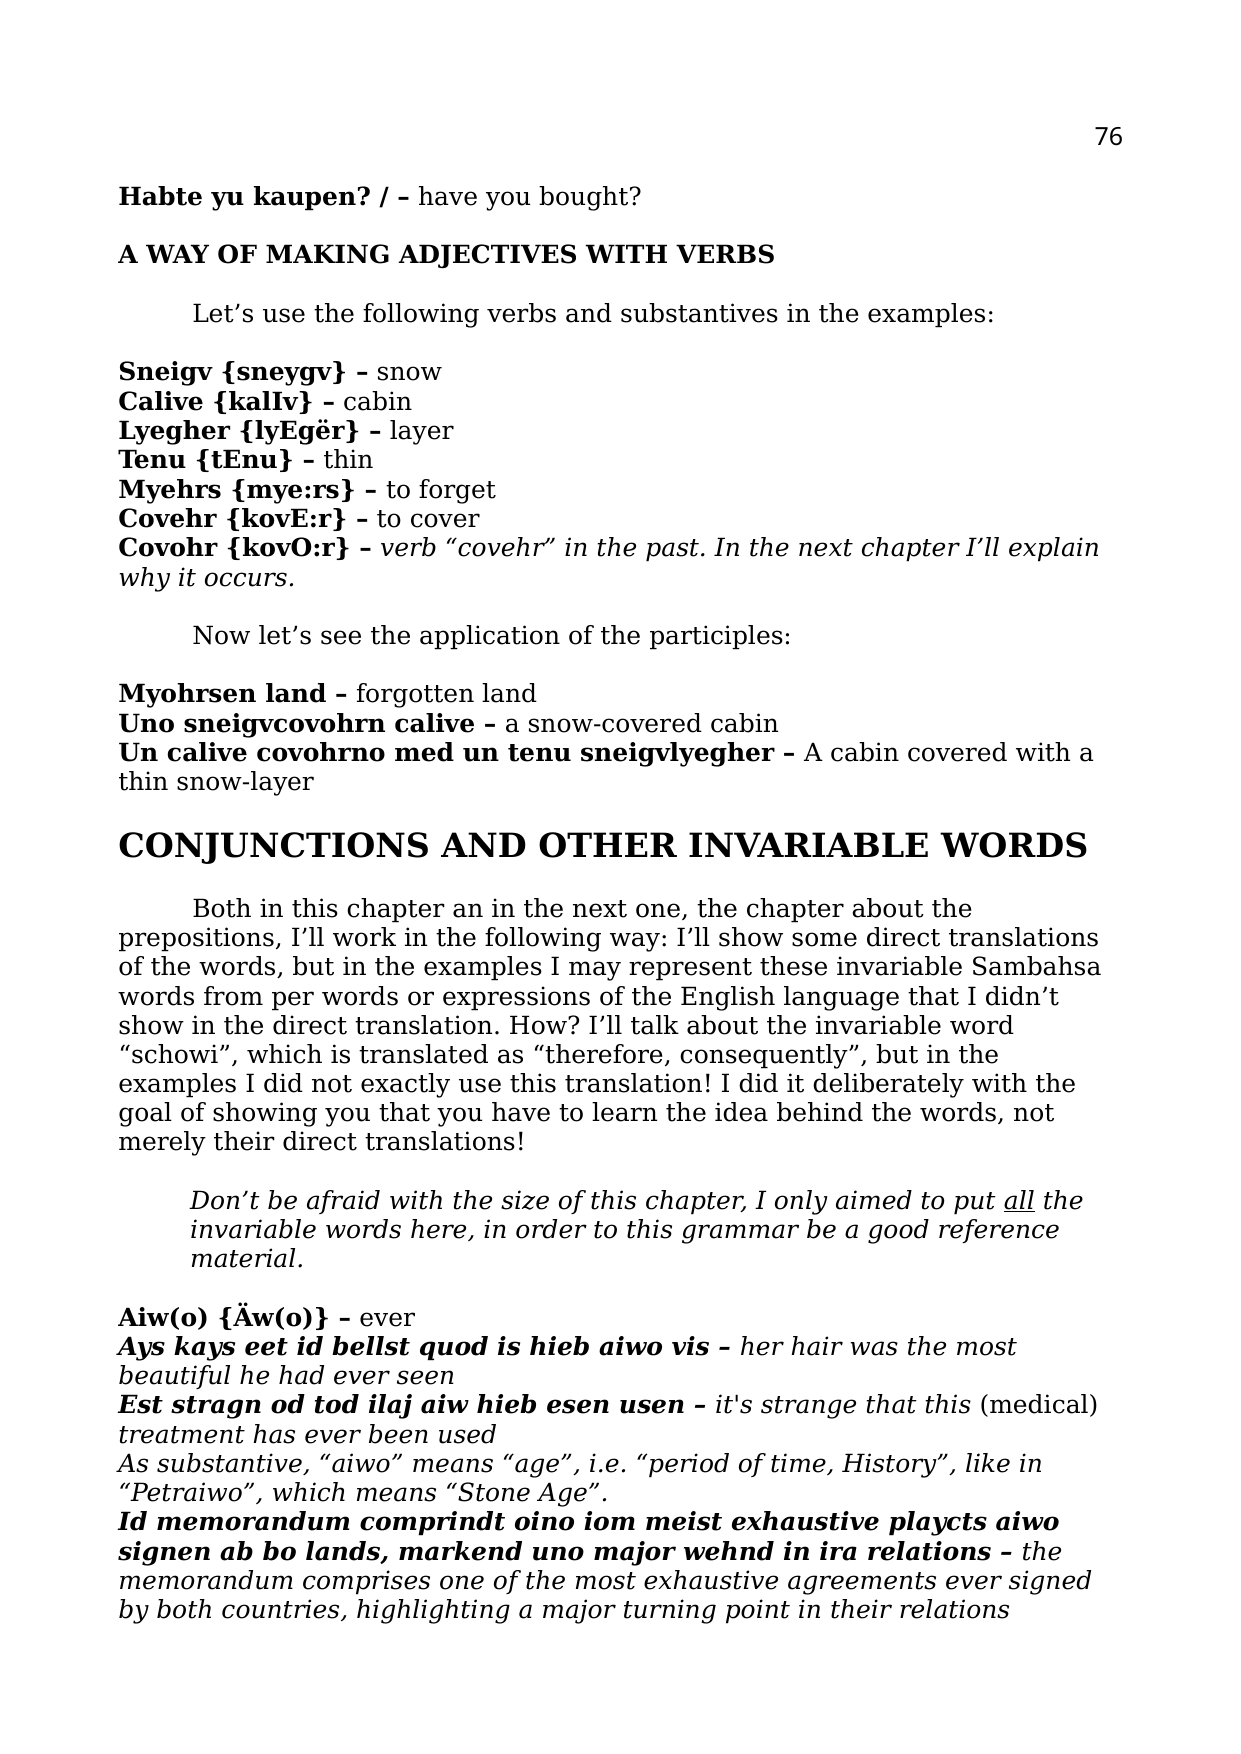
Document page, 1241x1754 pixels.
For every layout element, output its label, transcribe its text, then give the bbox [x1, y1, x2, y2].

text Tenu {tEnu} – thin [118, 445, 1123, 474]
text As substantive, “aiwo” means “age”, i.e. “period of time, History”, like in “Petraiwo”, which means “Stone Age”. [118, 1449, 1123, 1507]
text Sneigv {sneygv} – snow [118, 357, 1123, 386]
text Un calive covohrno med un tenu sneigvlyegher – A cabin covered with a thin snow-layer [118, 738, 1123, 797]
subtitle A WAY OF MAKING ADJECTIVES WITH VERBS [118, 240, 1123, 269]
text Covehr {kovE:r} – to cover [118, 504, 1123, 533]
text Est stragn od tod ilaj aiw hieb esen usen – it's strange that this (medical) treatment has ever been used [118, 1390, 1123, 1449]
subtitle CONJUNCTIONS AND OTHER INVARIABLE WORDS [118, 826, 1123, 865]
text Myehrs {mye:rs} – to forget [118, 474, 1123, 504]
text Myohrsen land – forgotten land [118, 679, 1123, 709]
text Now let’s see the application of the participles: [118, 621, 1123, 650]
text Covohr {kovO:r} – verb “covehr” in the past. In the next chapter I’ll explain why it occurs. [118, 533, 1123, 592]
text Ays kays eet id bellst quod is hieb aiwo vis – her hair was the most beautiful he had ever seen [118, 1332, 1123, 1390]
text Aiw(o) {Äw(o)} – ever [118, 1302, 1123, 1332]
text Calive {kalIv} – cabin [118, 386, 1123, 416]
text Lyegher {lyEgër} – layer [118, 416, 1123, 445]
text Uno sneigvcovohrn calive – a snow-covered cabin [118, 709, 1123, 738]
text Let’s use the following verbs and substantives in the examples: [118, 299, 1123, 328]
text Id memorandum comprindt oino iom meist exhaustive playcts aiwo signen ab bo lands, markend uno major wehnd in ira relations – the memorandum comprises one of the most exhaustive agreements ever signed by both countries, highlighting a major turning point in their relations [118, 1507, 1123, 1624]
text Both in this chapter an in the next one, the chapter about the prepositions, I’ll work in the following way: I’ll show some direct translations of the words, but in the examples I may represent these invariable Sambahsa words from per words or expressions of the English language that I didn’t show in the direct translation. How? I’ll talk about the invariable word “schowi”, which is translated as “therefore, consequently”, but in the examples I did not exactly use this translation! I did it deliberately with the goal of showing you that you have to learn the idea behind the words, not merely their direct translations! [118, 894, 1123, 1157]
text Don’t be afraid with the size of this chapter, I only aimed to put all the invariable words here, in order to this grammar be a good reference material. [190, 1186, 1123, 1273]
text Habte yu kaupen? / – have you bought? [118, 182, 1123, 211]
